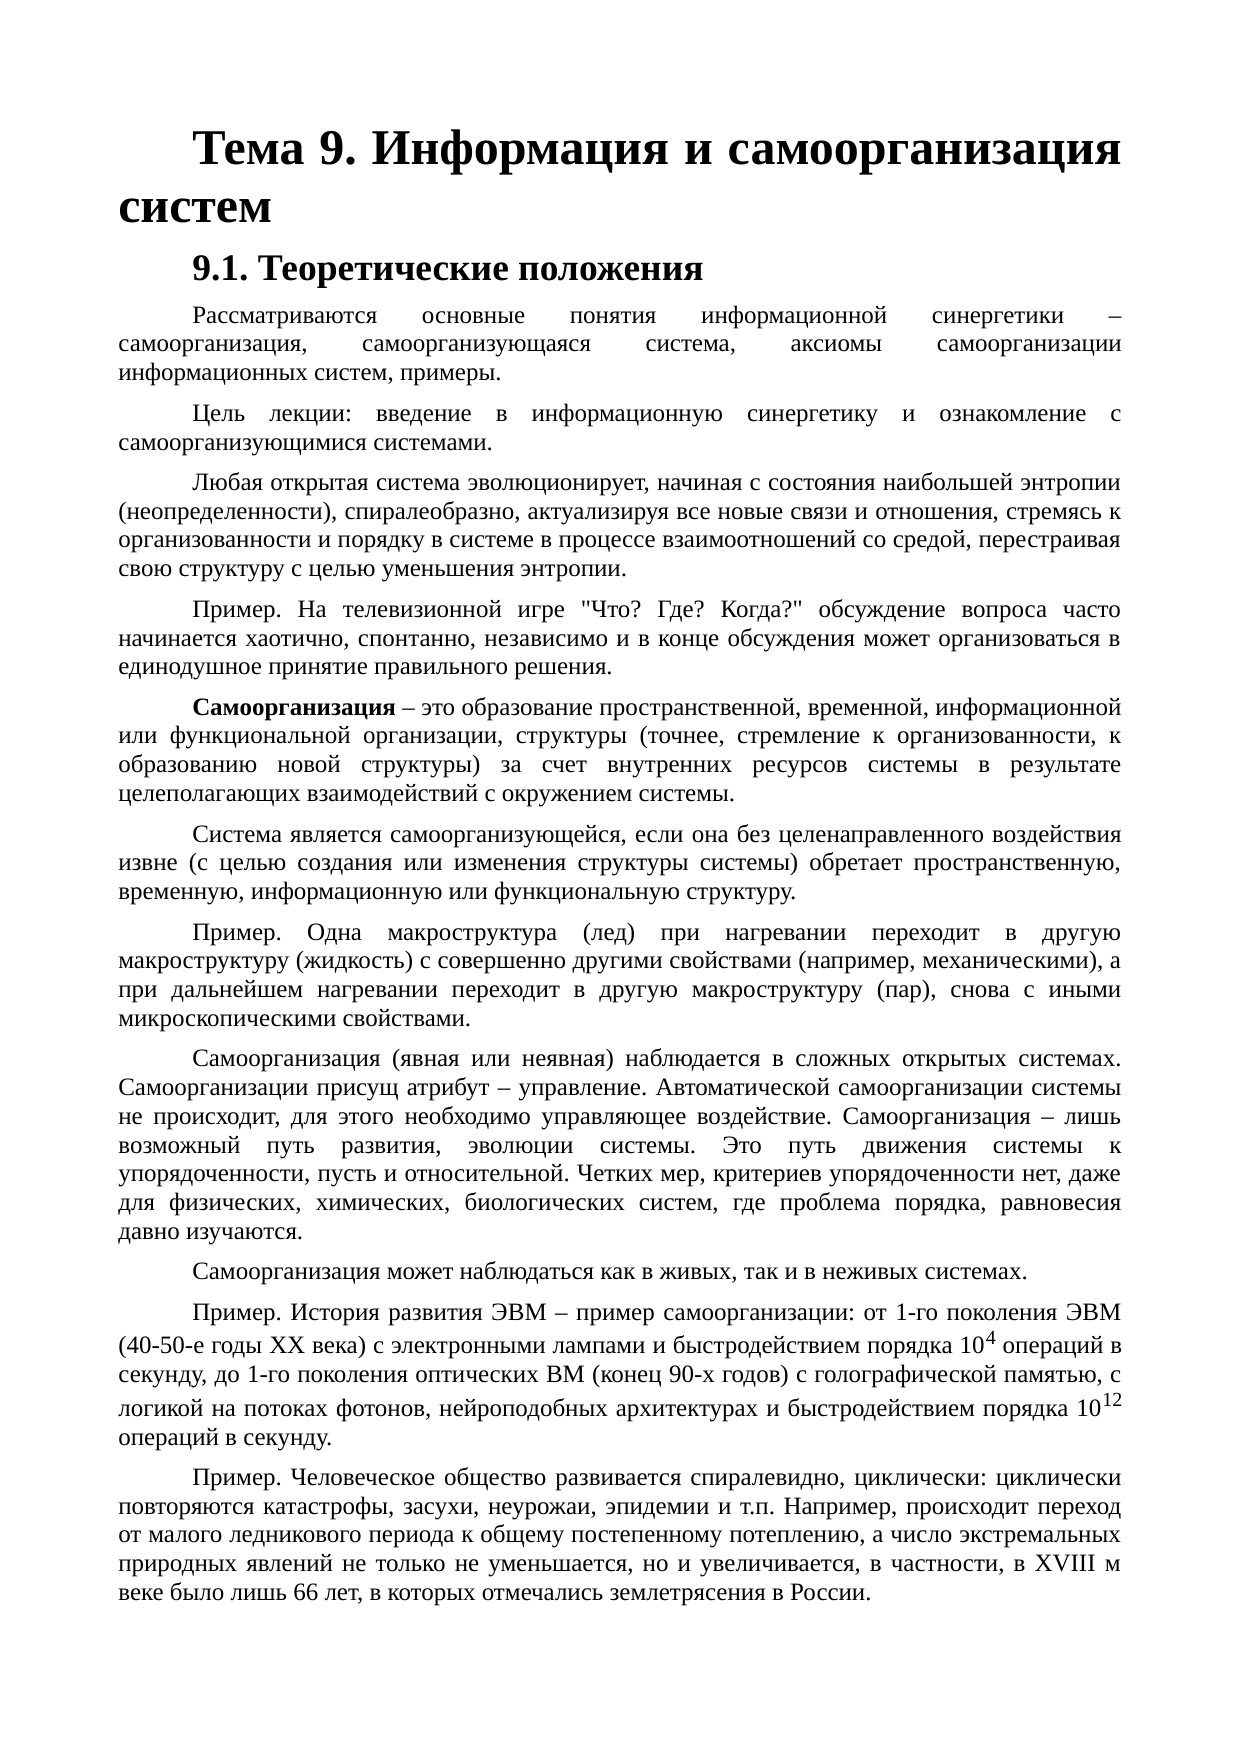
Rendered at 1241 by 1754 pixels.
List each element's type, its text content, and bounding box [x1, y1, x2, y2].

text Пример. История развития ЭВМ – пример самоорганизации: от 1-го поколения ЭВМ (40-50-е годы XX века) с электронными лампами и быстродействием порядка 104 операций в секунду, до 1-го поколения оптических ВМ (конец 90-х годов) с голографической памятью, с логикой на потоках фотонов, нейроподобных архитектурах и быстродействием порядка 1012 операций в секунду. [118, 1297, 1122, 1450]
subtitle 9.1. Теоретические положения [118, 245, 1122, 288]
text Цель лекции: введение в информационную синергетику и ознакомление с самоорганизующимися системами. [118, 398, 1122, 455]
subtitle Тема 9. Информация и самоорганизация систем [118, 118, 1122, 233]
text Система является самоорганизующейся, если она без целенаправленного воздействия извне (с целью создания или изменения структуры системы) обретает пространственную, временную, информационную или функциональную структуру. [118, 819, 1122, 905]
text Самоорганизация может наблюдаться как в живых, так и в неживых системах. [118, 1256, 1122, 1285]
text Рассматриваются основные понятия информационной синергетики – самоорганизация, самоорганизующаяся система, аксиомы самоорганизации информационных систем, примеры. [118, 300, 1122, 386]
text Любая открытая система эволюционирует, начиная с состояния наибольшей энтропии (неопределенности), спиралеобразно, актуализируя все новые связи и отношения, стремясь к организованности и порядку в системе в процессе взаимоотношений со средой, перестраивая свою структуру с целью уменьшения энтропии. [118, 467, 1122, 582]
text Самоорганизация – это образование пространственной, временной, информационной или функциональной организации, структуры (точнее, стремление к организованности, к образованию новой структуры) за счет внутренних ресурсов системы в результате целеполагающих взаимодействий с окружением системы. [118, 692, 1122, 807]
text Самоорганизация (явная или неявная) наблюдается в сложных открытых системах. Самоорганизации присущ атрибут – управление. Автоматической самоорганизации системы не происходит, для этого необходимо управляющее воздействие. Самоорганизация – лишь возможный путь развития, эволюции системы. Это путь движения системы к упорядоченности, пусть и относительной. Четких мер, критериев упорядоченности нет, даже для физических, химических, биологических систем, где проблема порядка, равновесия давно изучаются. [118, 1043, 1122, 1245]
text Пример. На телевизионной игре "Что? Где? Когда?" обсуждение вопроса часто начинается хаотично, спонтанно, независимо и в конце обсуждения может организоваться в единодушное принятие правильного решения. [118, 594, 1122, 680]
text Пример. Человеческое общество развивается спиралевидно, циклически: циклически повторяются катастрофы, засухи, неурожаи, эпидемии и т.п. Например, происходит переход от малого ледникового периода к общему постепенному потеплению, а число экстремальных природных явлений не только не уменьшается, но и увеличивается, в частности, в XVIII м веке было лишь 66 лет, в которых отмечались землетрясения в России. [118, 1462, 1122, 1606]
text Пример. Одна макроструктура (лед) при нагревании переходит в другую макроструктуру (жидкость) с совершенно другими свойствами (например, механическими), а при дальнейшем нагревании переходит в другую макроструктуру (пар), снова с иными микроскопическими свойствами. [118, 917, 1122, 1032]
